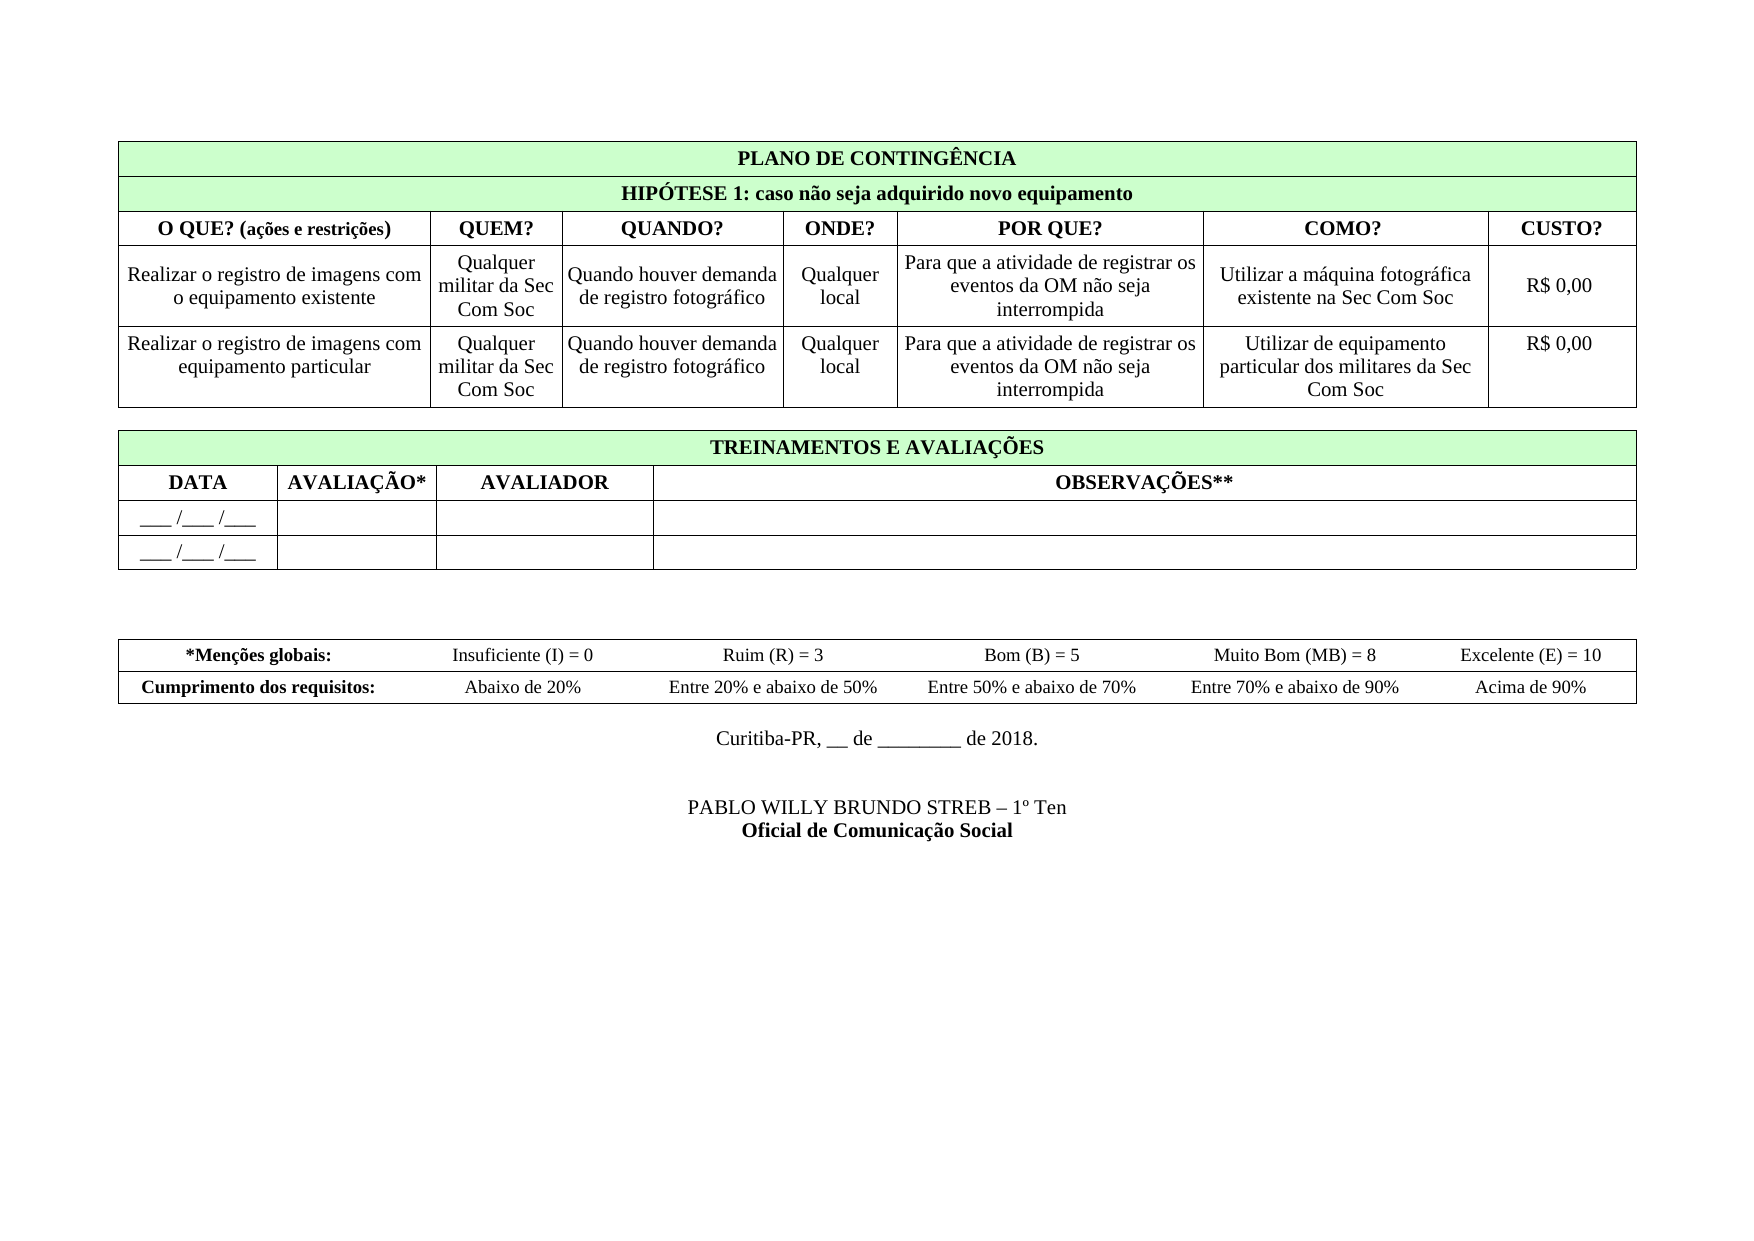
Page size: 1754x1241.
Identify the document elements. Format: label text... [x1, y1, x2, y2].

table_cell [654, 501, 1636, 534]
table_cell HIPÓTESE 1: caso não seja adquirido novo equipamento [119, 177, 1636, 211]
table_header Bom (B) = 5 [900, 640, 1164, 671]
table_cell Entre 50% e abaixo de 70% [900, 672, 1164, 703]
table_cell POR QUE? [898, 212, 1203, 245]
table_header Ruim (R) = 3 [647, 640, 899, 671]
table_cell AVALIAÇÃO* [278, 466, 436, 500]
table_cell [654, 536, 1636, 569]
table_cell CUSTO? [1489, 212, 1636, 245]
table_cell Qualquer militar da Sec Com Soc [431, 327, 562, 407]
table_cell ___ /___ /___ [119, 536, 277, 569]
table_cell OBSERVAÇÕES** [654, 466, 1636, 500]
table_cell Cumprimento dos requisitos: [119, 672, 399, 703]
table_cell Qualquer militar da Sec Com Soc [431, 246, 562, 326]
table_cell Abaixo de 20% [399, 672, 647, 703]
table_cell Para que a atividade de registrar os eventos da OM não seja interrompida [898, 246, 1203, 326]
text Oficial de Comunicação Social [118, 819, 1636, 842]
table_cell Acima de 90% [1426, 672, 1636, 703]
table_cell ONDE? [784, 212, 897, 245]
table_cell O QUE? (ações e restrições) [119, 212, 430, 245]
table_cell Quando houver demanda de registro fotográfico [563, 327, 783, 407]
table_cell Utilizar a máquina fotográfica existente na Sec Com Soc [1204, 246, 1488, 326]
table_cell [278, 536, 436, 569]
table_cell Para que a atividade de registrar os eventos da OM não seja interrompida [898, 327, 1203, 407]
table_cell Quando houver demanda de registro fotográfico [563, 246, 783, 326]
table_cell Realizar o registro de imagens com equipamento particular [119, 327, 430, 407]
table_cell ___ /___ /___ [119, 501, 277, 534]
table_cell QUANDO? [563, 212, 783, 245]
table_header TREINAMENTOS E AVALIAÇÕES [119, 431, 1636, 465]
table_header *Menções globais: [119, 640, 399, 671]
table_header Insuficiente (I) = 0 [399, 640, 647, 671]
table_cell [278, 501, 436, 534]
text PABLO WILLY BRUNDO STREB – 1º Ten [118, 796, 1636, 819]
table_cell Qualquer local [784, 246, 897, 326]
table_cell [437, 536, 653, 569]
table_header Excelente (E) = 10 [1426, 640, 1636, 671]
table_cell Utilizar de equipamento particular dos militares da Sec Com Soc [1204, 327, 1488, 407]
table_cell DATA [119, 466, 277, 500]
text Curitiba-PR, __ de ________ de 2018. [118, 726, 1636, 749]
table_cell Qualquer local [784, 327, 897, 407]
table_header Muito Bom (MB) = 8 [1164, 640, 1426, 671]
table_cell Realizar o registro de imagens com o equipamento existente [119, 246, 430, 326]
table_cell AVALIADOR [437, 466, 653, 500]
table_cell Entre 70% e abaixo de 90% [1164, 672, 1426, 703]
table_cell QUEM? [431, 212, 562, 245]
table_cell COMO? [1204, 212, 1488, 245]
table_header PLANO DE CONTINGÊNCIA [119, 142, 1636, 176]
table_cell [437, 501, 653, 534]
table_cell Entre 20% e abaixo de 50% [647, 672, 899, 703]
table_cell R$ 0,00 [1489, 246, 1636, 326]
table_cell R$ 0,00 [1489, 327, 1636, 407]
